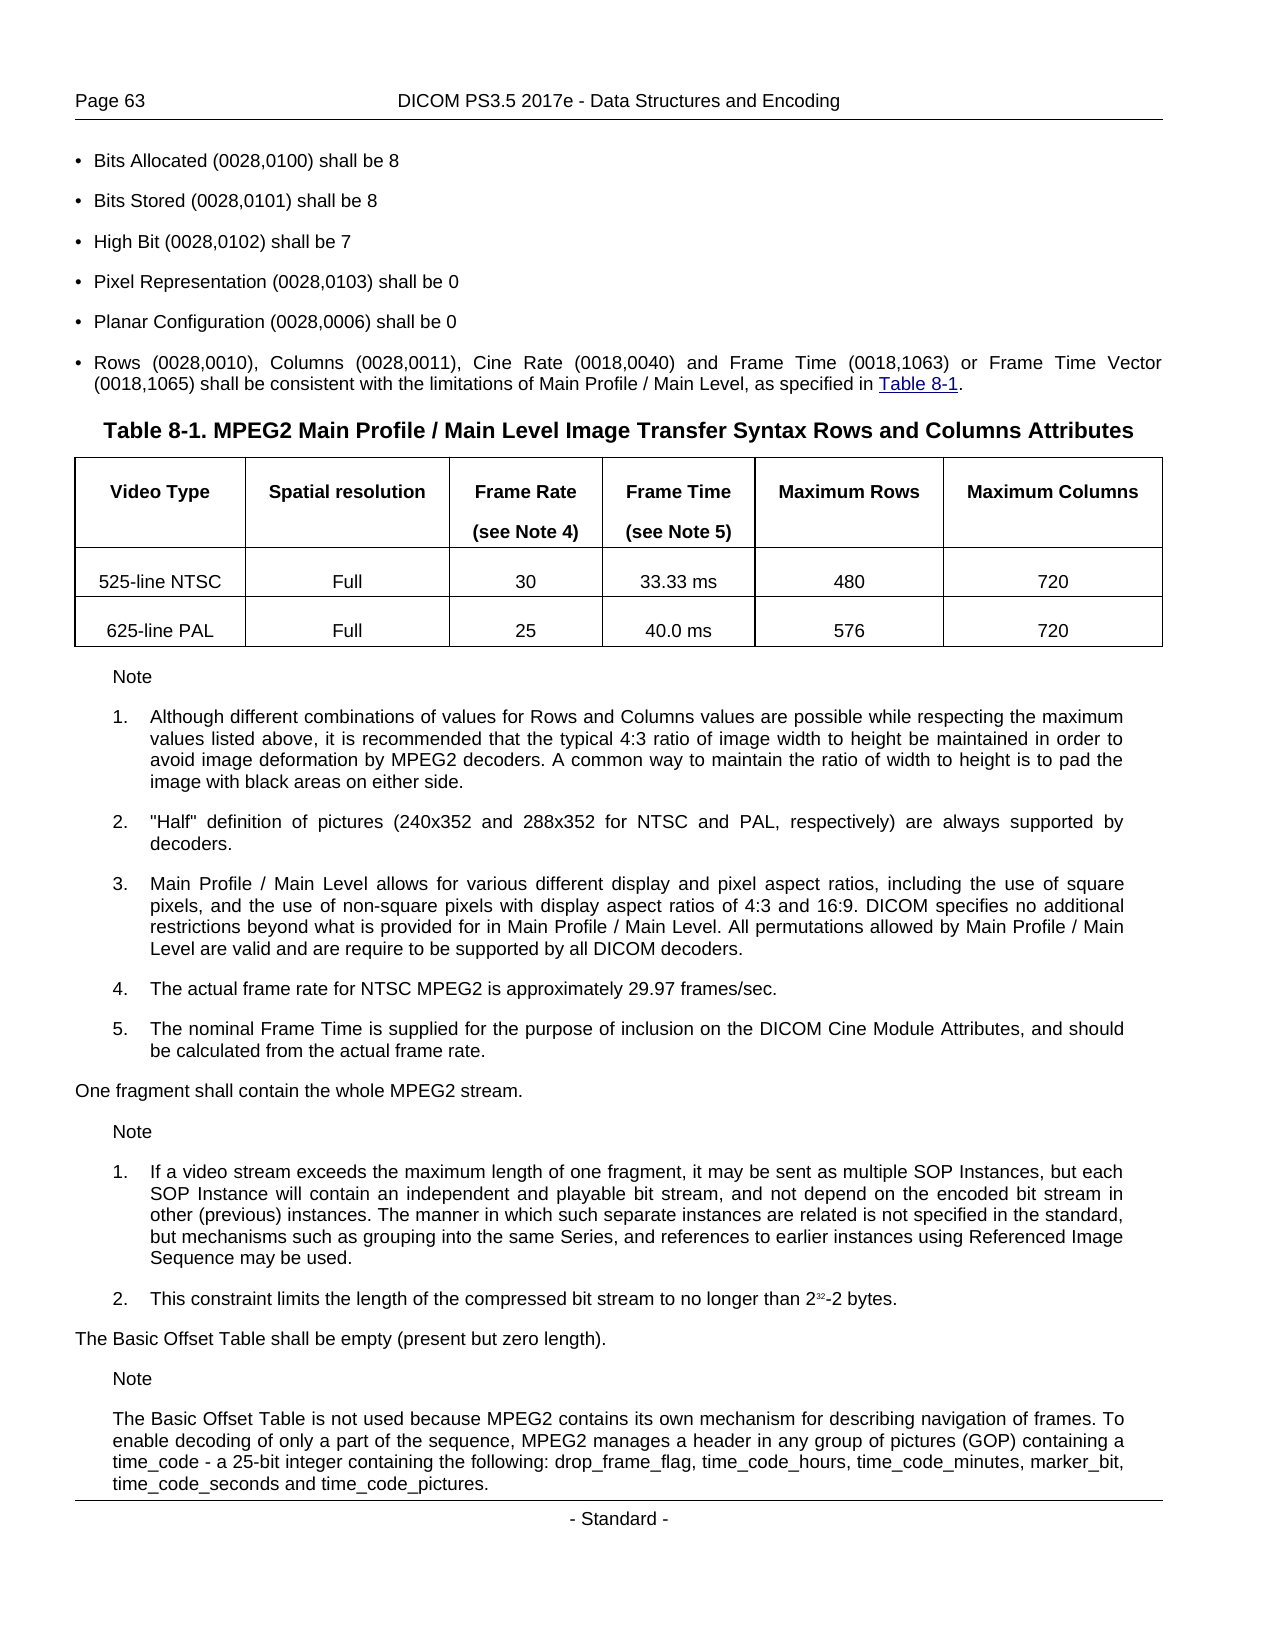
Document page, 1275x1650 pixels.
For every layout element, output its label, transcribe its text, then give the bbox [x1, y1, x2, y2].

table_header Video Type [76, 458, 245, 547]
list "Half" definition of pictures (240x352 and 288x352 for NTSC and PAL, respectively) are always supported by decoders. [112, 811, 1125, 854]
list Rows (0028,0010), Columns (0028,0011), Cine Rate (0018,0040) and Frame Time (0018,1063) or Frame Time Vector (0018,1065) shall be consistent with the limitations of Main Profile / Main Level, as specified in Table 8-1. [75, 352, 1162, 395]
text Note [112, 1368, 1125, 1389]
list Main Profile / Main Level allows for various different display and pixel aspect ratios, including the use of square pixels, and the use of non-square pixels with display aspect ratios of 4:3 and 16:9. DICOM specifies no additional restrictions beyond what is provided for in Main Profile / Main Level. All permutations allowed by Main Profile / Main Level are valid and are require to be supported by all DICOM decoders. [112, 873, 1125, 959]
list Planar Configuration (0028,0006) shall be 0 [75, 311, 1162, 333]
text Table 8-1. MPEG2 Main Profile / Main Level Image Transfer Syntax Rows and Columns Attributes [75, 417, 1162, 443]
text Note [112, 1120, 1125, 1142]
table_cell 525-line NTSC [76, 548, 245, 596]
list If a video stream exceeds the maximum length of one fragment, it may be sent as multiple SOP Instances, but each SOP Instance will contain an independent and playable bit stream, and not depend on the encoded bit stream in other (previous) instances. The manner in which such separate instances are related is not specified in the standard, but mechanisms such as grouping into the same Series, and references to earlier instances using Referenced Image Sequence may be used. [112, 1161, 1125, 1268]
table_cell Full [246, 548, 449, 596]
table_cell 576 [756, 597, 943, 646]
table_header Frame Time (see Note 5) [603, 458, 754, 547]
list Although different combinations of values for Rows and Columns values are possible while respecting the maximum values listed above, it is recommended that the typical 4:3 ratio of image width to height be maintained in order to avoid image deformation by MPEG2 decoders. A common way to maintain the ratio of width to height is to pad the image with black areas on either side. [112, 706, 1125, 792]
list High Bit (0028,0102) shall be 7 [75, 231, 1162, 252]
table_cell 720 [944, 597, 1162, 646]
table_cell 625-line PAL [76, 597, 245, 646]
table_cell 40.0 ms [603, 597, 754, 646]
table_cell 720 [944, 548, 1162, 596]
text Note [112, 666, 1125, 687]
table_cell 33.33 ms [603, 548, 754, 596]
table_header Maximum Columns [944, 458, 1162, 547]
table_header Spatial resolution [246, 458, 449, 547]
text One fragment shall contain the whole MPEG2 stream. [75, 1080, 1162, 1102]
list Bits Stored (0028,0101) shall be 8 [75, 190, 1162, 212]
list The actual frame rate for NTSC MPEG2 is approximately 29.97 frames/sec. [112, 978, 1125, 999]
table_header Maximum Rows [756, 458, 943, 547]
table_header Frame Rate (see Note 4) [450, 458, 602, 547]
list The nominal Frame Time is supplied for the purpose of inclusion on the DICOM Cine Module Attributes, and should be calculated from the actual frame rate. [112, 1018, 1125, 1061]
table_cell Full [246, 597, 449, 646]
list Bits Allocated (0028,0100) shall be 8 [75, 150, 1162, 172]
table_cell 30 [450, 548, 602, 596]
table_cell 480 [756, 548, 943, 596]
list Pixel Representation (0028,0103) shall be 0 [75, 271, 1162, 292]
list This constraint limits the length of the compressed bit stream to no longer than 232-2 bytes. [112, 1287, 1125, 1309]
text The Basic Offset Table shall be empty (present but zero length). [75, 1328, 1162, 1349]
text The Basic Offset Table is not used because MPEG2 contains its own mechanism for describing navigation of frames. To enable decoding of only a part of the sequence, MPEG2 manages a header in any group of pictures (GOP) containing a time_code - a 25-bit integer containing the following: drop_frame_flag, time_code_hours, time_code_minutes, marker_bit, time_code_seconds and time_code_pictures. [112, 1408, 1125, 1494]
table_cell 25 [450, 597, 602, 646]
